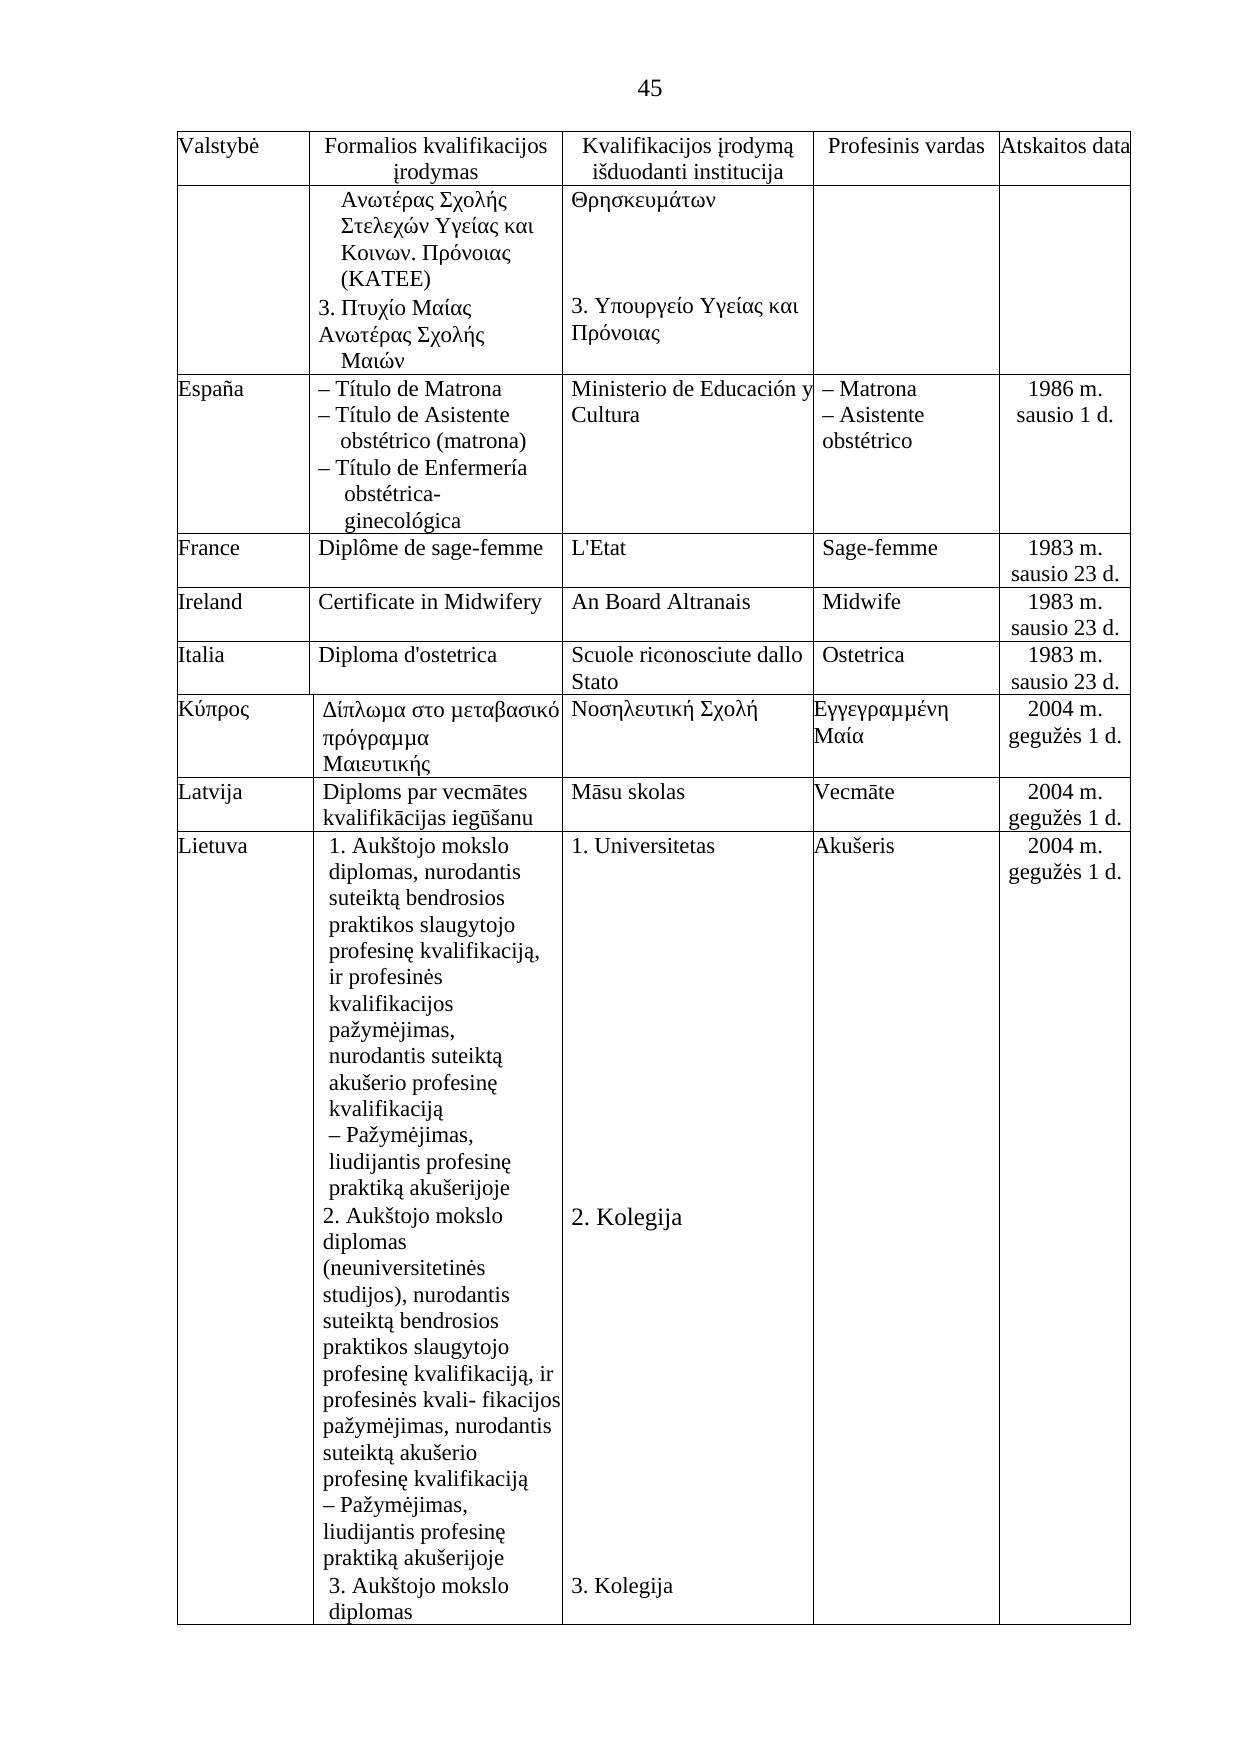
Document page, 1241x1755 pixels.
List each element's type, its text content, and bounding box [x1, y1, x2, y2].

table_cell Νοσηλευτική Σχολή [563, 695, 813, 777]
table_cell Diploma d'ostetrica [310, 642, 562, 694]
table_cell [1131, 694, 1136, 777]
table_cell [178, 186, 309, 374]
table_cell [1000, 186, 1130, 374]
table_cell 1. Universitetas [563, 832, 813, 1201]
table_cell España [178, 375, 309, 533]
table_header Formalios kvalifikacijos įrodymas [310, 132, 562, 185]
table_cell [814, 1571, 999, 1624]
table_cell [1131, 374, 1136, 533]
table_cell 2004 m. gegužės 1 d. [1000, 778, 1130, 831]
table_cell 1983 m. sausio 23 d. [1000, 534, 1130, 587]
table_cell [1131, 777, 1136, 831]
table_cell An Board Altranais [563, 588, 813, 641]
table_header Valstybė [178, 132, 309, 185]
table_cell France [178, 534, 309, 587]
table_cell [1131, 1201, 1136, 1571]
table_cell Diploms par vecmātes kvalifikācijas iegūšanu [314, 778, 562, 831]
table_cell Lietuva [178, 832, 313, 1624]
table_cell L'Etat [563, 534, 813, 587]
table_cell 1986 m. sausio 1 d. [1000, 375, 1130, 533]
table_cell [1000, 1571, 1130, 1624]
table_cell 2004 m. gegužės 1 d. [1000, 695, 1130, 777]
table_cell 1. Aukštojo mokslo diplomas, nurodantis suteiktą bendrosios praktikos slaugytojo profesinę kvalifikaciją, ir profesinės kvalifikacijos pažymėjimas, nurodantis suteiktą akušerio profesinę kvalifikaciją – Pažymėjimas, liudijantis profesinę praktiką akušerijoje [314, 832, 562, 1201]
table_cell Κύπρος [178, 695, 313, 777]
table_header Atskaitos data [1000, 132, 1130, 185]
table_cell Diplôme de sage-femme [310, 534, 562, 587]
table_cell [1131, 533, 1136, 587]
table_cell [1131, 587, 1136, 641]
table_cell Midwife [814, 588, 999, 641]
table_cell 2. Kolegija [563, 1201, 813, 1571]
table_cell Ministerio de Educación y Cultura [563, 375, 813, 533]
table_cell [814, 186, 999, 374]
table_cell [1131, 291, 1136, 374]
table_cell Latvija [178, 778, 313, 831]
table_cell Certificate in Midwifery [310, 588, 562, 641]
table_cell [1131, 1571, 1136, 1624]
table_header [1131, 131, 1136, 185]
table_cell Ostetrica [814, 642, 999, 694]
table_cell Sage-femme [814, 534, 999, 587]
table_cell 2. Aukštojo mokslo diplomas (neuniversitetinės studijos), nurodantis suteiktą bendrosios praktikos slaugytojo profesinę kvalifikaciją, ir profesinės kvali- fikacijos pažymėjimas, nurodantis suteiktą akušerio profesinę kvalifikaciją – Pažymėjimas, liudijantis profesinę praktiką akušerijoje [314, 1201, 562, 1571]
table_cell Italia [178, 642, 309, 694]
table_cell Māsu skolas [563, 778, 813, 831]
table_cell Scuole riconosciute dallo Stato [563, 642, 813, 694]
table_cell Vecmāte [814, 778, 999, 831]
table_cell Ανωτέρας Σχολής Στελεχών Υγείας και Κοινων. Πρόνοιας (ΚΑΤΕΕ) [310, 186, 562, 291]
table_cell [1131, 185, 1136, 291]
table_header Profesinis vardas [814, 132, 999, 185]
table_cell 1983 m. sausio 23 d. [1000, 642, 1130, 694]
table_cell – Matrona – Asistente obstétrico [814, 375, 999, 533]
table_cell 2004 m. gegužės 1 d. [1000, 832, 1130, 1571]
table_cell Θρησκευµάτων [563, 186, 813, 291]
table_cell 1983 m. sausio 23 d. [1000, 588, 1130, 641]
table_cell [1131, 831, 1136, 1201]
table_cell 3. Υπουργείο Υγείας και Πρόνοιας [563, 291, 813, 374]
table_cell [1131, 641, 1136, 694]
table_cell ∆ίπλωµα στο µεταβασικό πρόγραµµα Μαιευτικής [314, 695, 562, 777]
table_cell Akušeris [814, 832, 999, 1571]
table_cell 3. Aukštojo mokslo diplomas [314, 1571, 562, 1624]
table_cell 3. Kolegija [563, 1571, 813, 1624]
table_cell Ireland [178, 588, 309, 641]
table_header Kvalifikacijos įrodymą išduodanti institucija [563, 132, 813, 185]
table_cell – Título de Matrona – Título de Asistente obstétrico (matrona) – Título de Enfermería obstétrica- ginecológica [310, 375, 562, 533]
table_cell Εγγεγραµµένη Μαία [814, 695, 999, 777]
table_cell 3. Πτυχίο Μαίας Ανωτέρας Σχολής Μαιών [310, 291, 562, 374]
